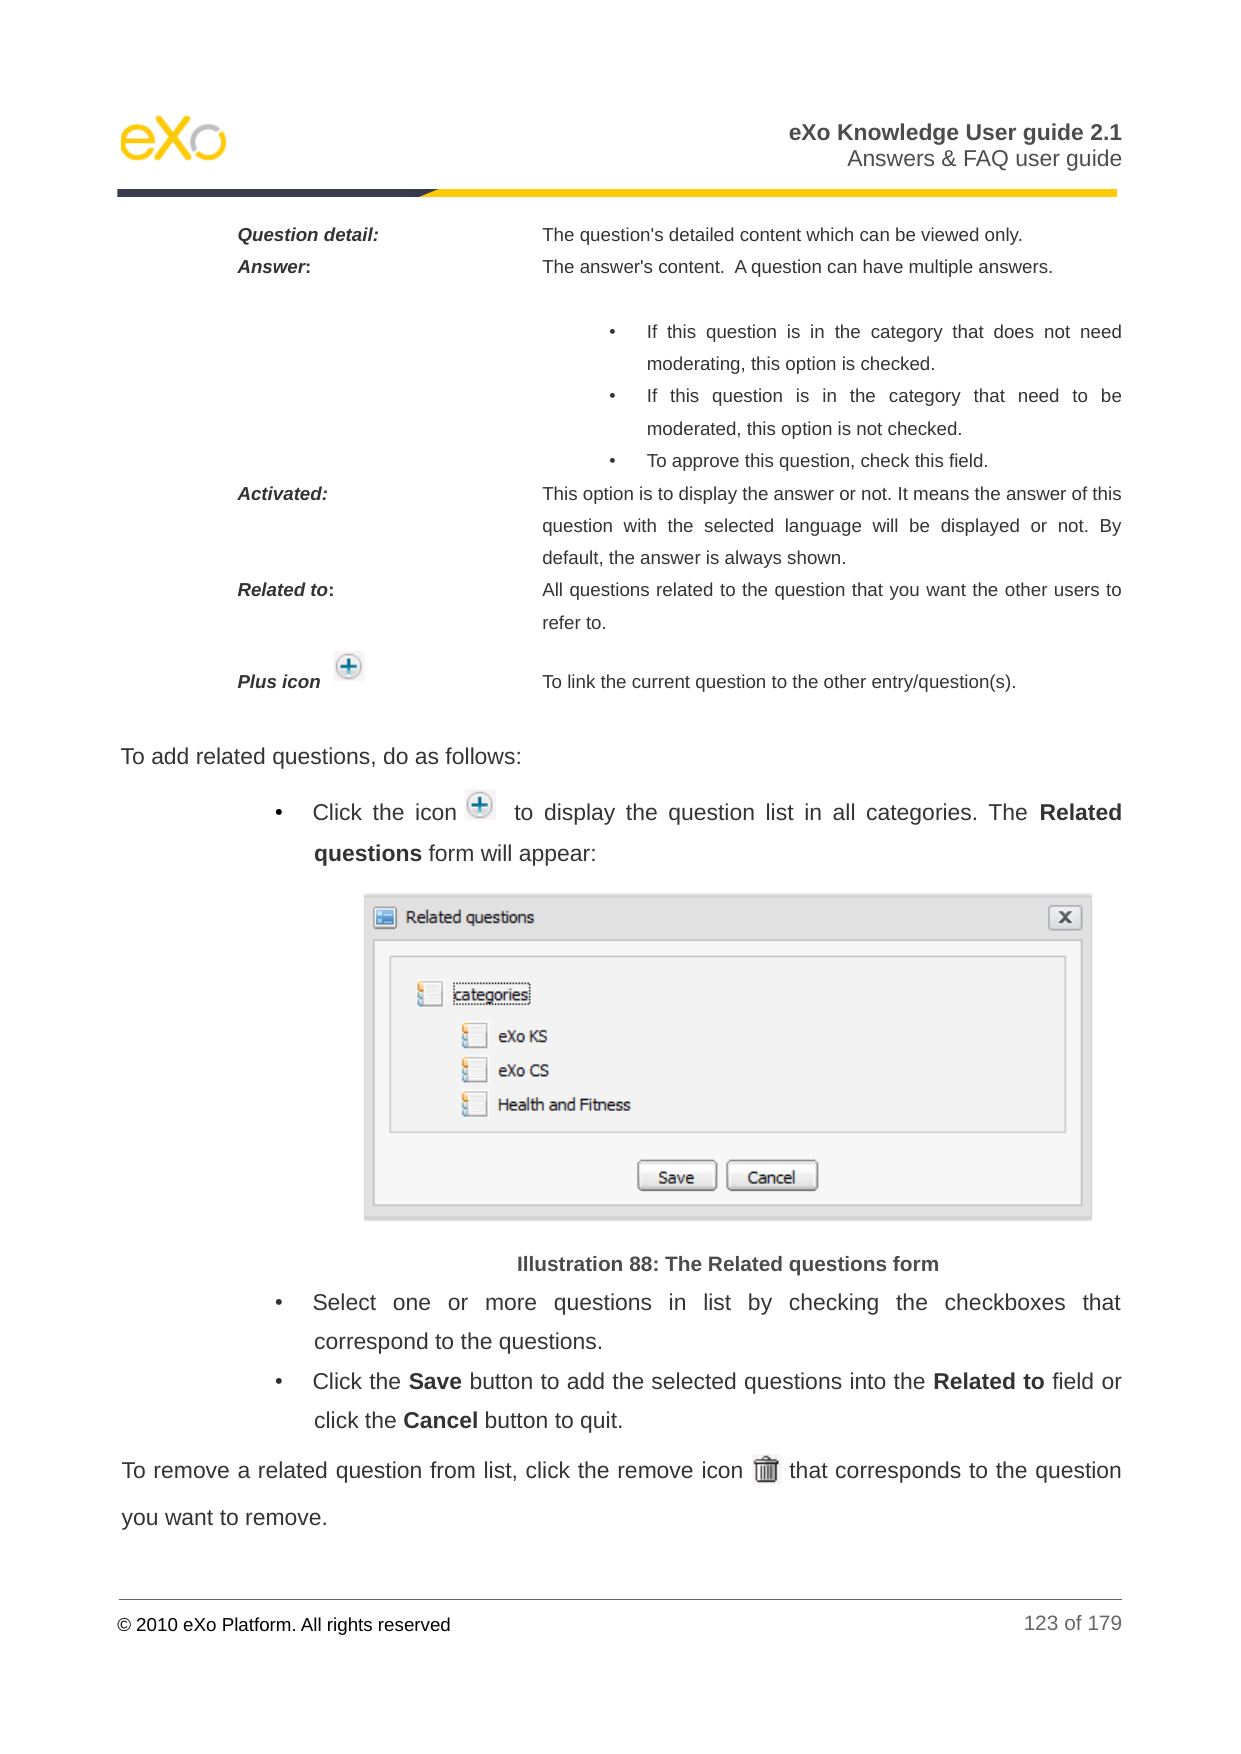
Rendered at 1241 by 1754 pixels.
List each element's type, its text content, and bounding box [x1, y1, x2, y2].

picture [363, 893, 1093, 1221]
text Question detail: The question's detailed content which can be viewed only. [237, 223, 1122, 245]
text Related to: All questions related to the question that you want the other users to refer to. [237, 579, 1122, 633]
list To remove a related question from list, click the remove iconthat corresponds to the question you want to remove. [84, 1447, 1122, 1531]
picture [751, 1454, 782, 1484]
picture [117, 189, 1118, 197]
list Illustration 88: The Related questions form [364, 1221, 1092, 1276]
picture [464, 789, 496, 820]
picture [333, 651, 365, 681]
list Click the icon to display the question list in all categories. The Related questions form will appear: [275, 782, 1122, 866]
text Answer: The answer's content. A question can have multiple answers. [237, 256, 1122, 277]
list If this question is in the category that does not need moderating, this option is checked. [609, 320, 1122, 374]
list If this question is in the category that need to be moderated, this option is not checked. [609, 385, 1122, 439]
list Select one or more questions in list by checking the checkboxes that correspond to the questions. [275, 879, 1122, 1354]
text Activated: This option is to display the answer or not. It means the answer of this question with the selected language will be displayed or not. By default, the answer is always shown. [237, 482, 1122, 568]
text To add related questions, do as follows: [108, 743, 1122, 769]
text Plus icon To link the current question to the other entry/question(s). [237, 644, 1122, 692]
list Click the Save button to add the selected questions into the Related to field or click the Cancel button to quit. [275, 1368, 1122, 1433]
picture [120, 115, 227, 161]
list To approve this question, check this field. [609, 450, 1122, 471]
